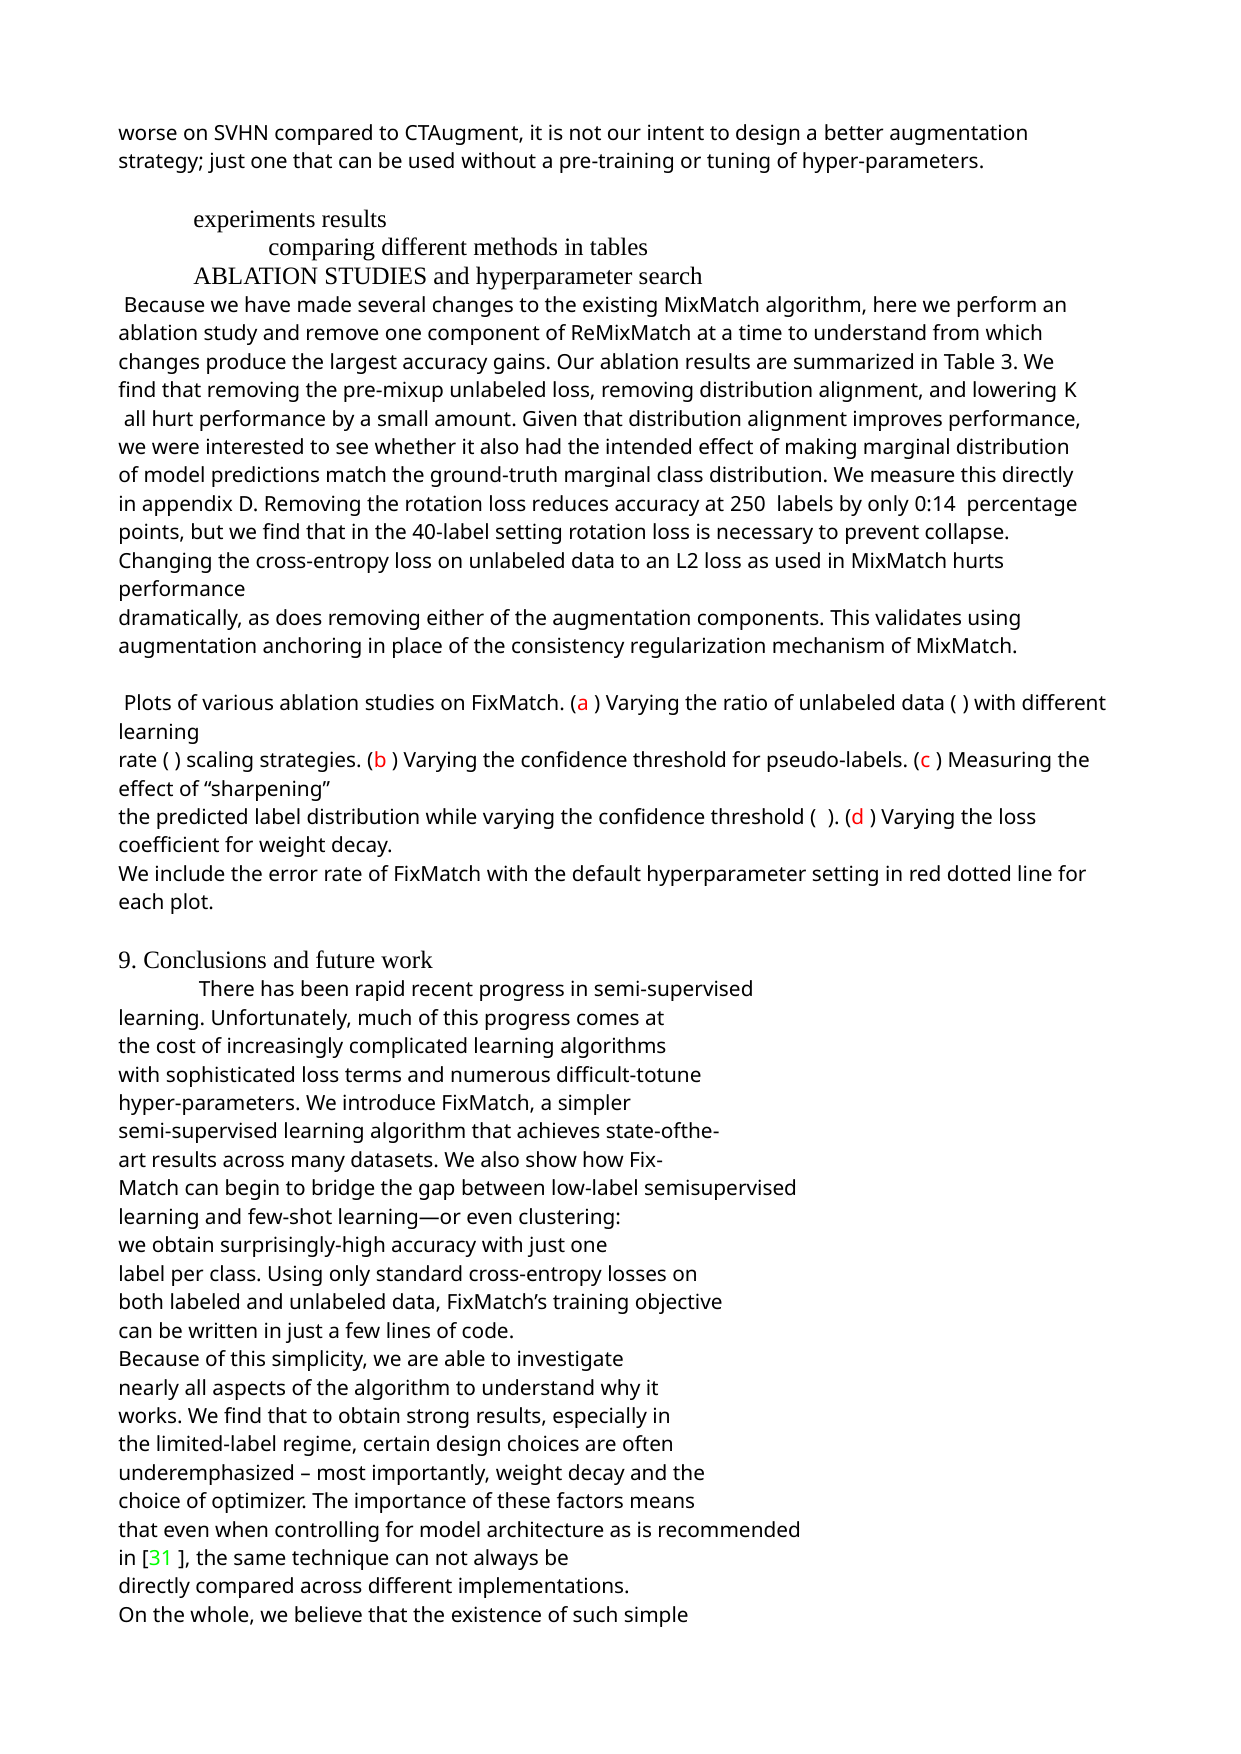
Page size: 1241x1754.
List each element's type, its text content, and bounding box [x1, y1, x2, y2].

text points, but we find that in the 40-label setting rotation loss is necessary to prevent collapse. [118, 517, 1122, 546]
text rate ( ) scaling strategies. (b ) Varying the confidence threshold for pseudo-labels. (c ) Measuring the effect of “sharpening” [118, 745, 1122, 802]
text experiments results [118, 204, 1122, 232]
text we were interested to see whether it also had the intended effect of making marginal distribution [118, 432, 1122, 461]
text we obtain surprisingly-high accuracy with just one [118, 1230, 1122, 1259]
text semi-supervised learning algorithm that achieves state-ofthe- [118, 1117, 1122, 1145]
text in appendix D. Removing the rotation loss reduces accuracy at 250 labels by only 0:14 percentage [118, 489, 1122, 517]
text in [31 ], the same technique can not always be [118, 1543, 1122, 1572]
text learning. Unfortunately, much of this progress comes at [118, 1003, 1122, 1031]
text ablation study and remove one component of ReMixMatch at a time to understand from which [118, 318, 1122, 347]
text can be written in just a few lines of code. [118, 1316, 1122, 1344]
text dramatically, as does removing either of the augmentation components. This validates using [118, 603, 1122, 631]
text the predicted label distribution while varying the confidence threshold ( ). (d ) Varying the loss coefficient for weight decay. [118, 802, 1122, 859]
text the cost of increasingly complicated learning algorithms [118, 1031, 1122, 1060]
text Match can begin to bridge the gap between low-label semisupervised [118, 1173, 1122, 1202]
text underemphasized – most importantly, weight decay and the [118, 1458, 1122, 1486]
text all hurt performance by a small amount. Given that distribution alignment improves performance, [118, 404, 1122, 432]
text Changing the cross-entropy loss on unlabeled data to an L2 loss as used in MixMatch hurts performance [118, 546, 1122, 603]
text changes produce the largest accuracy gains. Our ablation results are summarized in Table 3. We [118, 347, 1122, 375]
text that even when controlling for model architecture as is recommended [118, 1515, 1122, 1543]
text ABLATION STUDIES and hyperparameter search [118, 261, 1122, 290]
text comparing different methods in tables [118, 232, 1122, 261]
text augmentation anchoring in place of the consistency regularization mechanism of MixMatch. [118, 631, 1122, 660]
text of model predictions match the ground-truth marginal class distribution. We measure this directly [118, 461, 1122, 489]
text 9. Conclusions and future work [118, 945, 1122, 973]
text worse on SVHN compared to CTAugment, it is not our intent to design a better augmentation [118, 118, 1122, 147]
text There has been rapid recent progress in semi-supervised [118, 973, 1122, 1003]
text find that removing the pre-mixup unlabeled loss, removing distribution alignment, and lowering K [118, 375, 1122, 404]
text directly compared across different implementations. [118, 1572, 1122, 1600]
text nearly all aspects of the algorithm to understand why it [118, 1373, 1122, 1401]
text the limited-label regime, certain design choices are often [118, 1429, 1122, 1458]
text choice of optimizer. The importance of these factors means [118, 1486, 1122, 1515]
text Because we have made several changes to the existing MixMatch algorithm, here we perform an [118, 290, 1122, 318]
text Plots of various ablation studies on FixMatch. (a ) Varying the ratio of unlabeled data ( ) with different learning [118, 688, 1122, 745]
text art results across many datasets. We also show how Fix- [118, 1145, 1122, 1173]
text label per class. Using only standard cross-entropy losses on [118, 1259, 1122, 1287]
text On the whole, we believe that the existence of such simple [118, 1600, 1122, 1628]
text with sophisticated loss terms and numerous difficult-totune [118, 1060, 1122, 1088]
text both labeled and unlabeled data, FixMatch’s training objective [118, 1287, 1122, 1316]
text learning and few-shot learning—or even clustering: [118, 1202, 1122, 1230]
text Because of this simplicity, we are able to investigate [118, 1344, 1122, 1373]
text strategy; just one that can be used without a pre-training or tuning of hyper-parameters. [118, 147, 1122, 175]
text works. We find that to obtain strong results, especially in [118, 1401, 1122, 1429]
text We include the error rate of FixMatch with the default hyperparameter setting in red dotted line for each plot. [118, 859, 1122, 916]
text hyper-parameters. We introduce FixMatch, a simpler [118, 1088, 1122, 1117]
